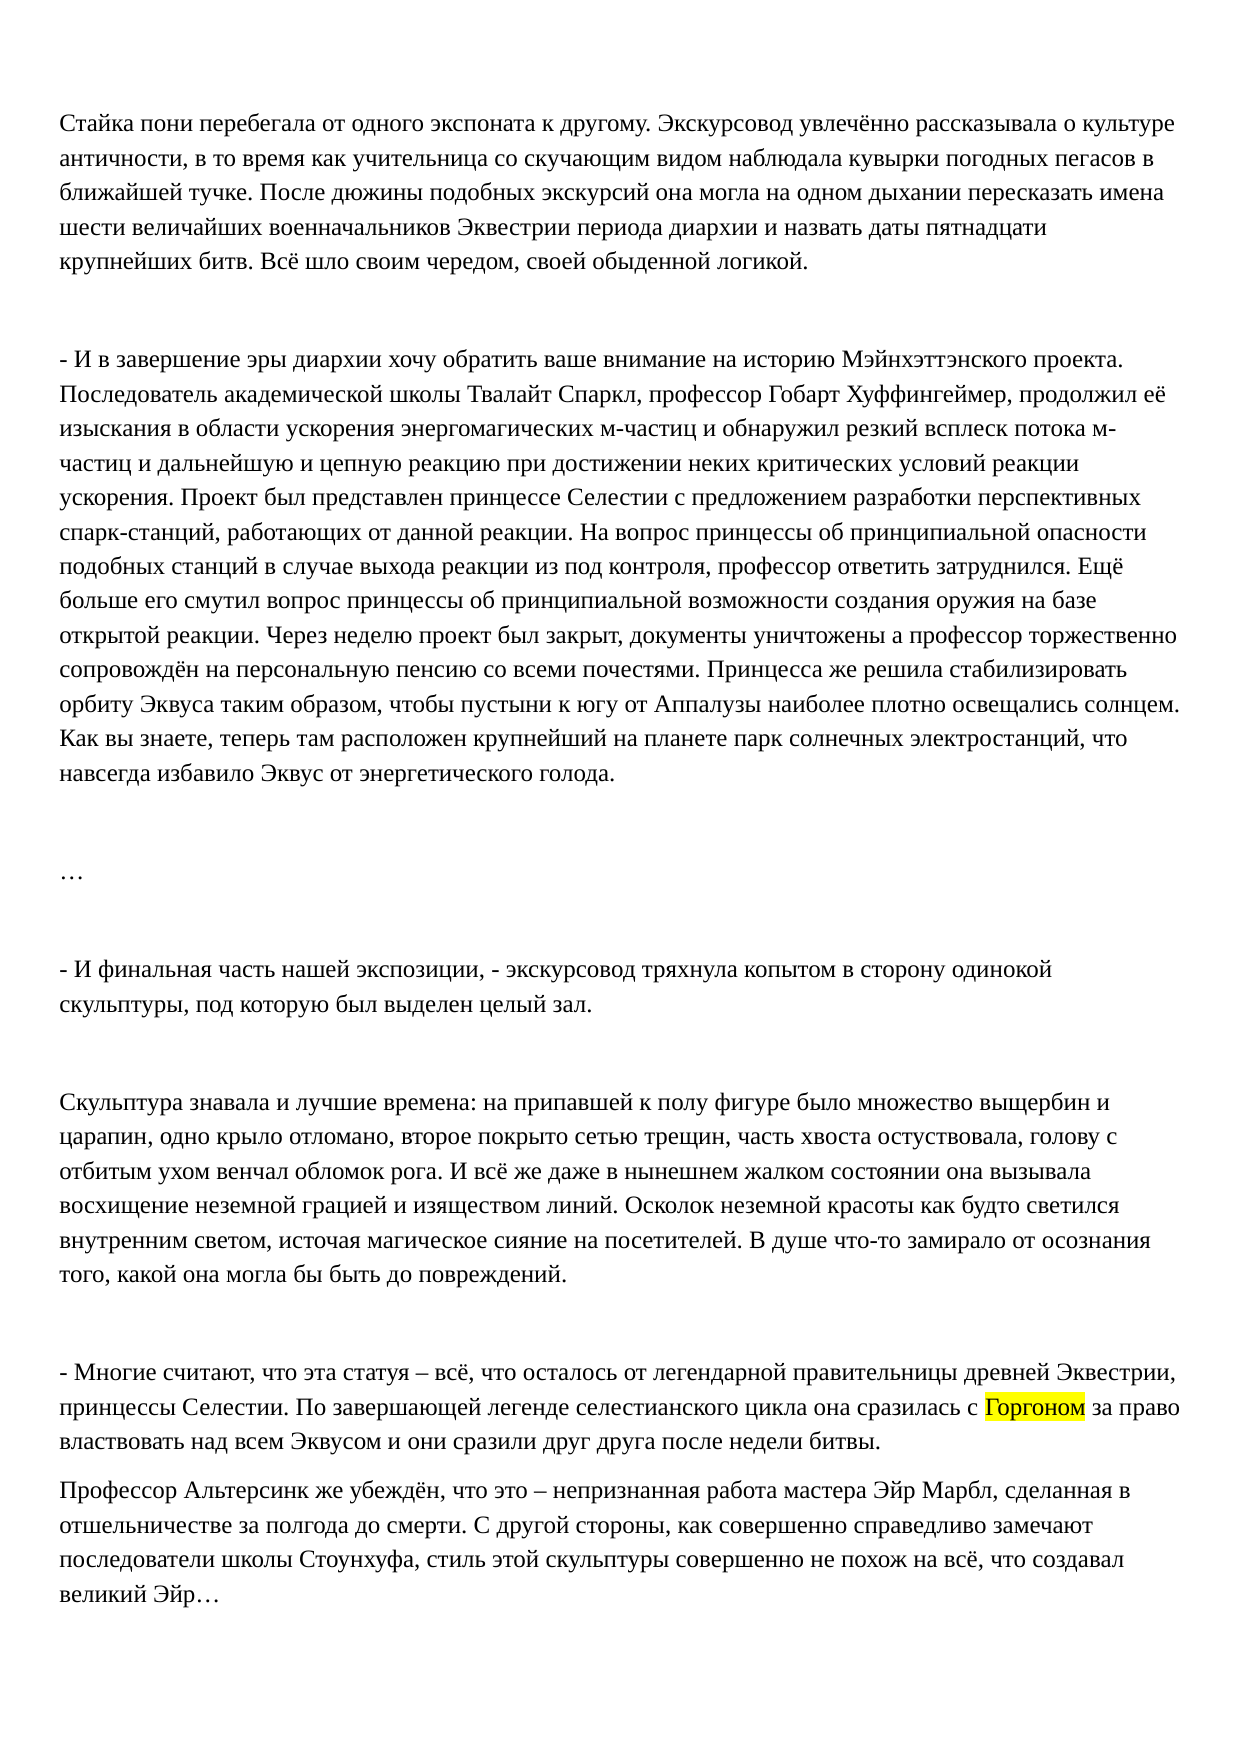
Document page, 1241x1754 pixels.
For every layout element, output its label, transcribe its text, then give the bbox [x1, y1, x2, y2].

text - И в завершение эры диархии хочу обратить ваше внимание на историю Мэйнхэттэнского проекта. Последователь академической школы Твалайт Спаркл, профессор Гобарт Хуффингеймер, продолжил её изыскания в области ускорения энергомагических м-частиц и обнаружил резкий всплеск потока м-частиц и дальнейшую и цепную реакцию при достижении неких критических условий реакции ускорения. Проект был представлен принцессе Селестии с предложением разработки перспективных спарк-станций, работающих от данной реакции. На вопрос принцессы об принципиальной опасности подобных станций в случае выхода реакции из под контроля, профессор ответить затруднился. Ещё больше его смутил вопрос принцессы об принципиальной возможности создания оружия на базе открытой реакции. Через неделю проект был закрыт, документы уничтожены а профессор торжественно сопровождён на персональную пенсию со всеми почестями. Принцесса же решила стабилизировать орбиту Эквуса таким образом, чтобы пустыни к югу от Аппалузы наиболее плотно освещались солнцем. Как вы знаете, теперь там расположен крупнейший на планете парк солнечных электростанций, что навсегда избавило Эквус от энергетического голода. [59, 344, 1181, 787]
text Скульптура знавала и лучшие времена: на припавшей к полу фигуре было множество выщербин и царапин, одно крыло отломано, второе покрыто сетью трещин, часть хвоста остуствовала, голову с отбитым ухом венчал обломок рога. И всё же даже в нынешнем жалком состоянии она вызывала восхищение неземной грацией и изяществом линий. Осколок неземной красоты как будто светился внутренним светом, источая магическое сияние на посетителей. В душе что-то замирало от осознания того, какой она могла бы быть до повреждений. [59, 1087, 1181, 1288]
text Стайка пони перебегала от одного экспоната к другому. Экскурсовод увлечённо рассказывала о культуре античности, в то время как учительница со скучающим видом наблюдала кувырки погодных пегасов в ближайшей тучке. После дюжины подобных экскурсий она могла на одном дыхании пересказать имена шести величайших военначальников Эквестрии периода диархии и назвать даты пятнадцати крупнейших битв. Всё шло своим чередом, своей обыденной логикой. [59, 108, 1181, 275]
text - Многие считают, что эта статуя – всё, что осталось от легендарной правительницы древней Эквестрии, принцессы Селестии. По завершающей легенде селестианского цикла она сразилась с Горгоном за право властвовать над всем Эквусом и они сразили друг друга после недели битвы. [59, 1357, 1181, 1455]
text - И финальная часть нашей экспозиции, - экскурсовод тряхнула копытом в сторону одинокой скульптуры, под которую был выделен целый зал. [59, 954, 1181, 1017]
text Профессор Альтерсинк же убеждён, что это – непризнанная работа мастера Эйр Марбл, сделанная в отшельничестве за полгода до смерти. С другой стороны, как совершенно справедливо замечают последователи школы Стоунхуфа, стиль этой скульптуры совершенно не похож на всё, что создавал великий Эйр… [59, 1475, 1181, 1607]
text … [59, 856, 1181, 885]
